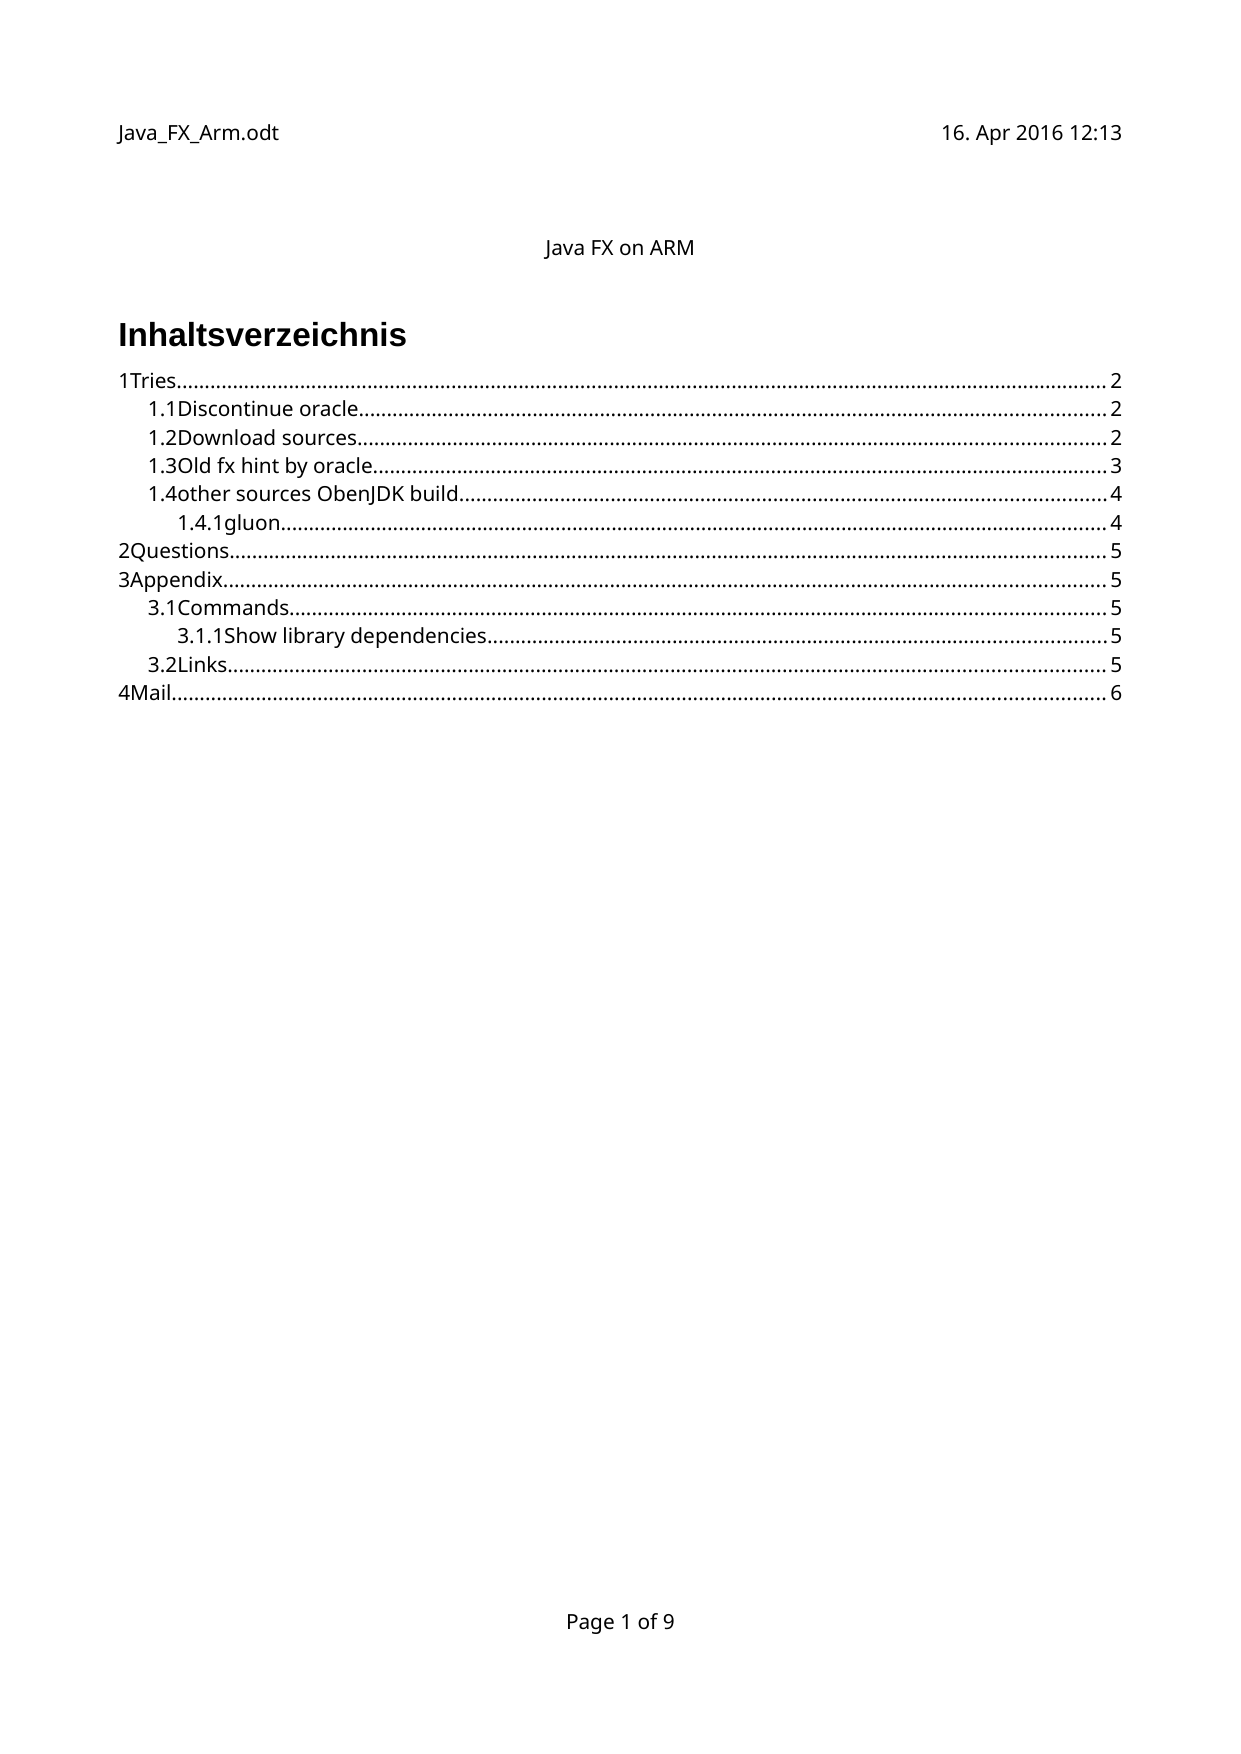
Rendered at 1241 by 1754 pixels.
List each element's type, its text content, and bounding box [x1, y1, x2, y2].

text 4Mail 6 [118, 678, 1122, 707]
text 1Tries 2 [118, 366, 1122, 394]
text Java FX on ARM [118, 233, 1122, 261]
text 3.1Commands 5 [148, 593, 1122, 622]
text 1.4.1gluon 4 [177, 508, 1122, 536]
text 1.3Old fx hint by oracle 3 [148, 451, 1122, 479]
text 1.2Download sources 2 [148, 423, 1122, 451]
subtitle Inhaltsverzeichnis [118, 315, 1122, 353]
text 1.4other sources ObenJDK build 4 [148, 479, 1122, 508]
text 2Questions 5 [118, 536, 1122, 565]
text 3Appendix 5 [118, 565, 1122, 593]
text 3.2Links 5 [148, 650, 1122, 678]
text 1.1Discontinue oracle 2 [148, 394, 1122, 423]
text 3.1.1Show library dependencies 5 [177, 622, 1122, 650]
